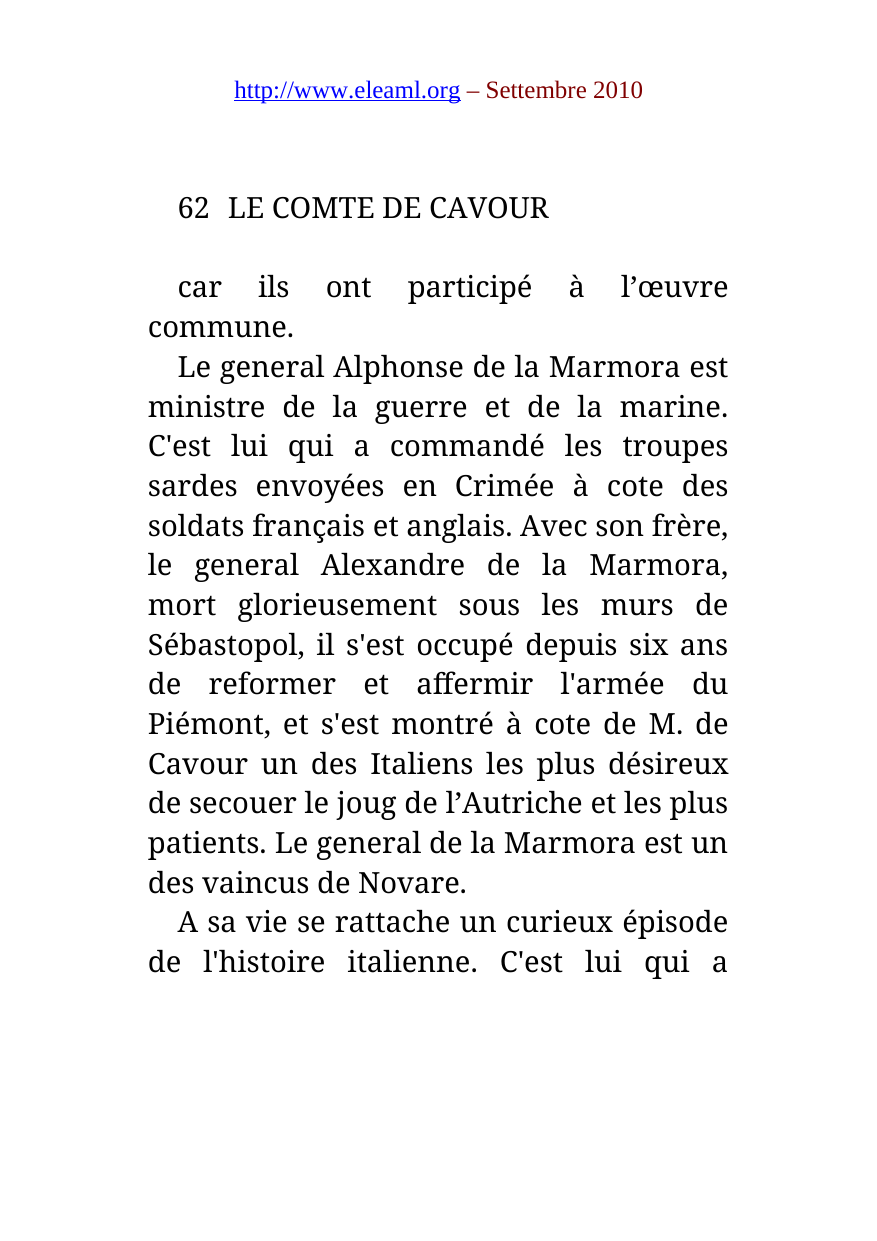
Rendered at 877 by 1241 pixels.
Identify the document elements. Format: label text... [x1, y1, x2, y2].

text A sa vie se rattache un curieux épisode de l'histoire italienne. C'est lui qui a [148, 902, 729, 981]
text 62 LE COMTE DE CAVOUR [148, 187, 729, 227]
text car ils ont participé à l’œuvre commune. [148, 267, 729, 346]
text Le general Alphonse de la Marmora est ministre de la guerre et de la marine. C'est lui qui a commandé les troupes sardes envoyées en Crimée à cote des soldats français et anglais. Avec son frère, le general Alexandre de la Marmora, mort glorieusement sous les murs de Sébastopol, il s'est occupé depuis six ans de reformer et affermir l'armée du Piémont, et s'est montré à cote de M. de Cavour un des Italiens les plus désireux de secouer le joug de l’Autriche et les plus patients. Le general de la Marmora est un des vaincus de Novare. [148, 346, 729, 902]
